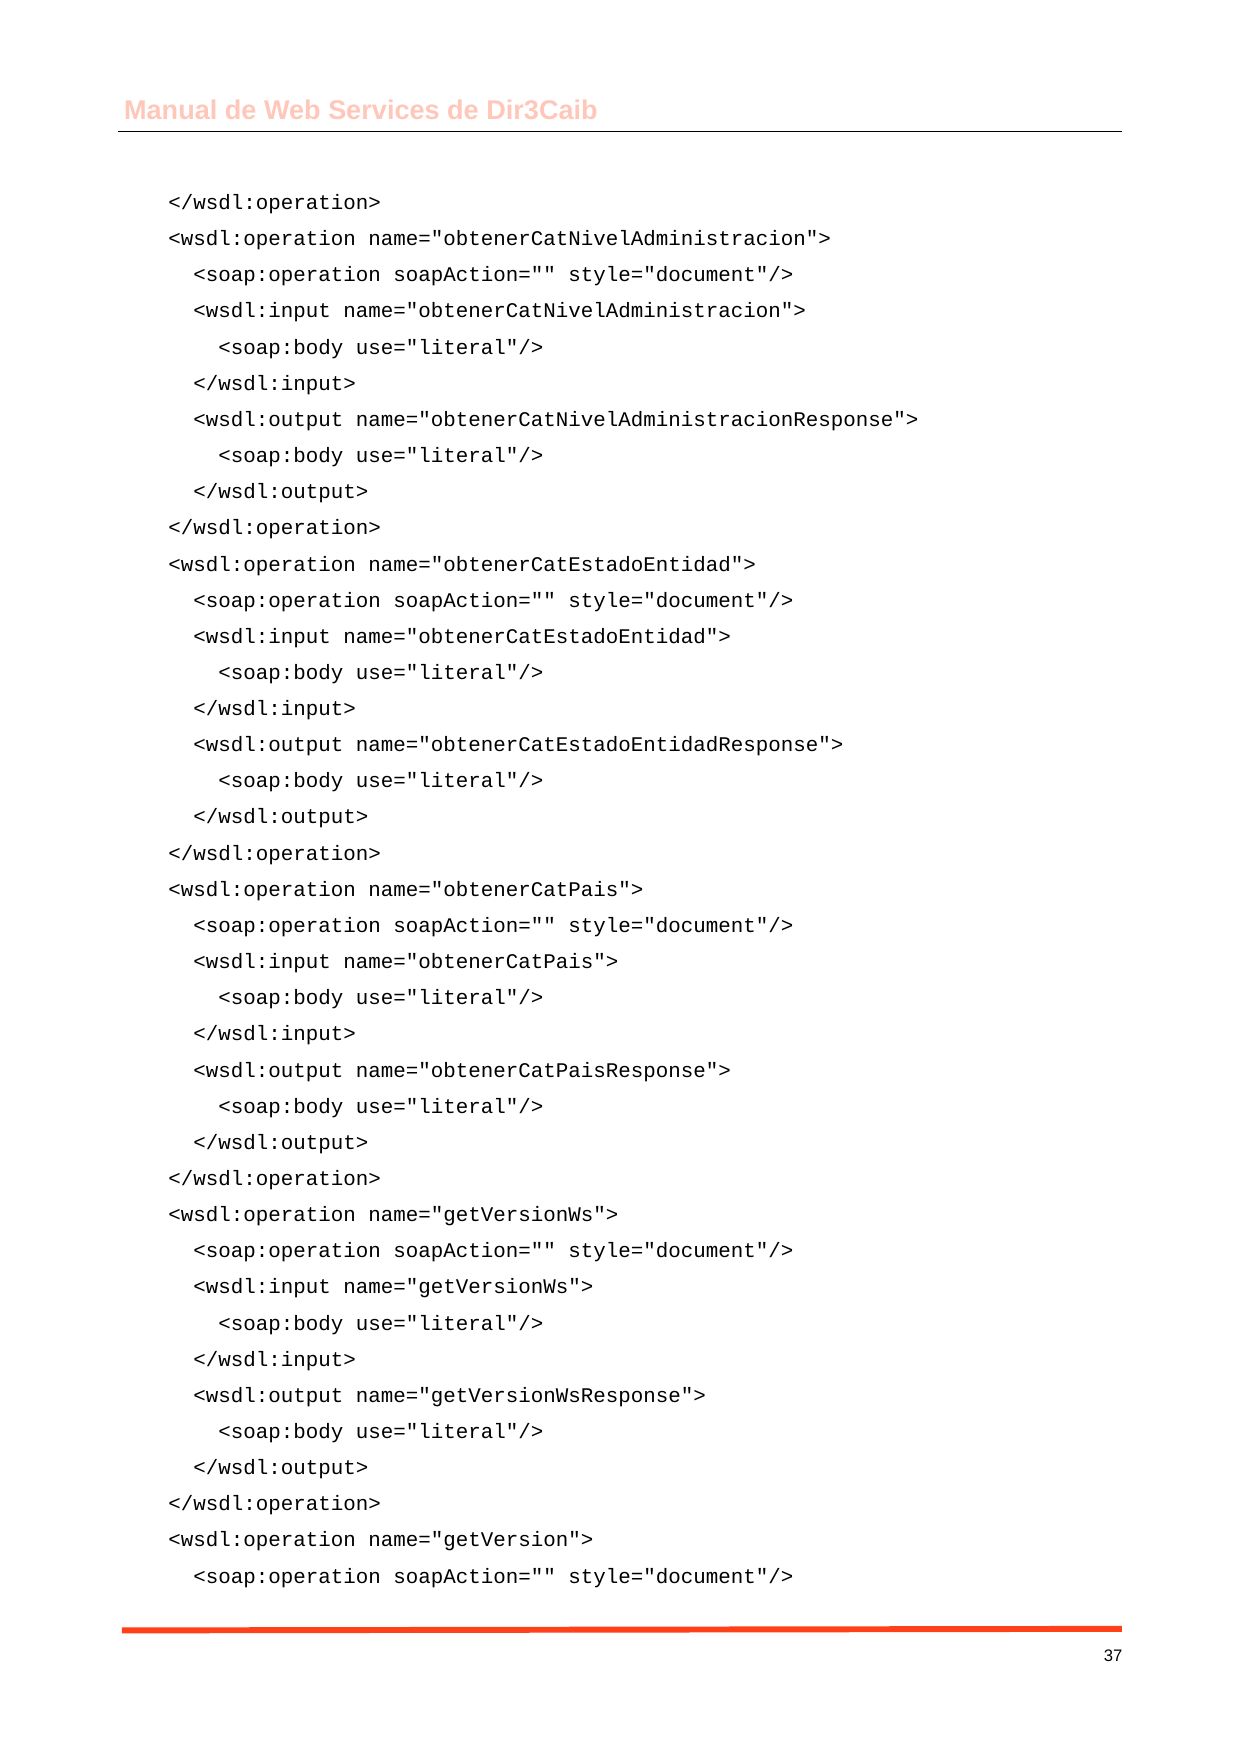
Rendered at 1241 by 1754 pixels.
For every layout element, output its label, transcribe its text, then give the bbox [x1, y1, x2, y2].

text </wsdl:operation> [118, 1168, 1122, 1192]
text <wsdl:operation name="obtenerCatEstadoEntidad"> [118, 553, 1122, 577]
text </wsdl:output> [118, 1132, 1122, 1156]
text <soap:operation soapAction="" style="document"/> [118, 264, 1122, 288]
text <soap:operation soapAction="" style="document"/> [118, 1240, 1122, 1264]
text </wsdl:operation> [118, 517, 1122, 541]
text <soap:body use="literal"/> [118, 987, 1122, 1011]
text <wsdl:operation name="obtenerCatPais"> [118, 879, 1122, 902]
text <wsdl:operation name="getVersionWs"> [118, 1204, 1122, 1228]
text <soap:operation soapAction="" style="document"/> [118, 1566, 1122, 1589]
text <soap:body use="literal"/> [118, 445, 1122, 469]
text </wsdl:operation> [118, 843, 1122, 866]
text </wsdl:output> [118, 1457, 1122, 1481]
text <wsdl:operation name="getVersion"> [118, 1529, 1122, 1553]
text <wsdl:input name="getVersionWs"> [118, 1276, 1122, 1300]
text <wsdl:output name="getVersionWsResponse"> [118, 1385, 1122, 1408]
text <soap:body use="literal"/> [118, 1313, 1122, 1336]
text </wsdl:operation> [118, 1493, 1122, 1517]
text <wsdl:output name="obtenerCatNivelAdministracionResponse"> [118, 409, 1122, 433]
text </wsdl:input> [118, 698, 1122, 722]
text <wsdl:output name="obtenerCatEstadoEntidadResponse"> [118, 734, 1122, 758]
text </wsdl:output> [118, 481, 1122, 505]
text <wsdl:output name="obtenerCatPaisResponse"> [118, 1059, 1122, 1083]
text </wsdl:input> [118, 1023, 1122, 1047]
text </wsdl:input> [118, 373, 1122, 396]
text <wsdl:input name="obtenerCatEstadoEntidad"> [118, 626, 1122, 649]
text <soap:body use="literal"/> [118, 770, 1122, 794]
text <soap:body use="literal"/> [118, 1096, 1122, 1119]
text <wsdl:input name="obtenerCatPais"> [118, 951, 1122, 975]
text </wsdl:operation> [118, 192, 1122, 216]
text <soap:body use="literal"/> [118, 662, 1122, 686]
text <soap:operation soapAction="" style="document"/> [118, 590, 1122, 613]
text <soap:body use="literal"/> [118, 1421, 1122, 1445]
text <soap:operation soapAction="" style="document"/> [118, 915, 1122, 939]
text <wsdl:operation name="obtenerCatNivelAdministracion"> [118, 228, 1122, 252]
text <wsdl:input name="obtenerCatNivelAdministracion"> [118, 301, 1122, 324]
text </wsdl:input> [118, 1349, 1122, 1372]
text </wsdl:output> [118, 807, 1122, 830]
text <soap:body use="literal"/> [118, 337, 1122, 360]
